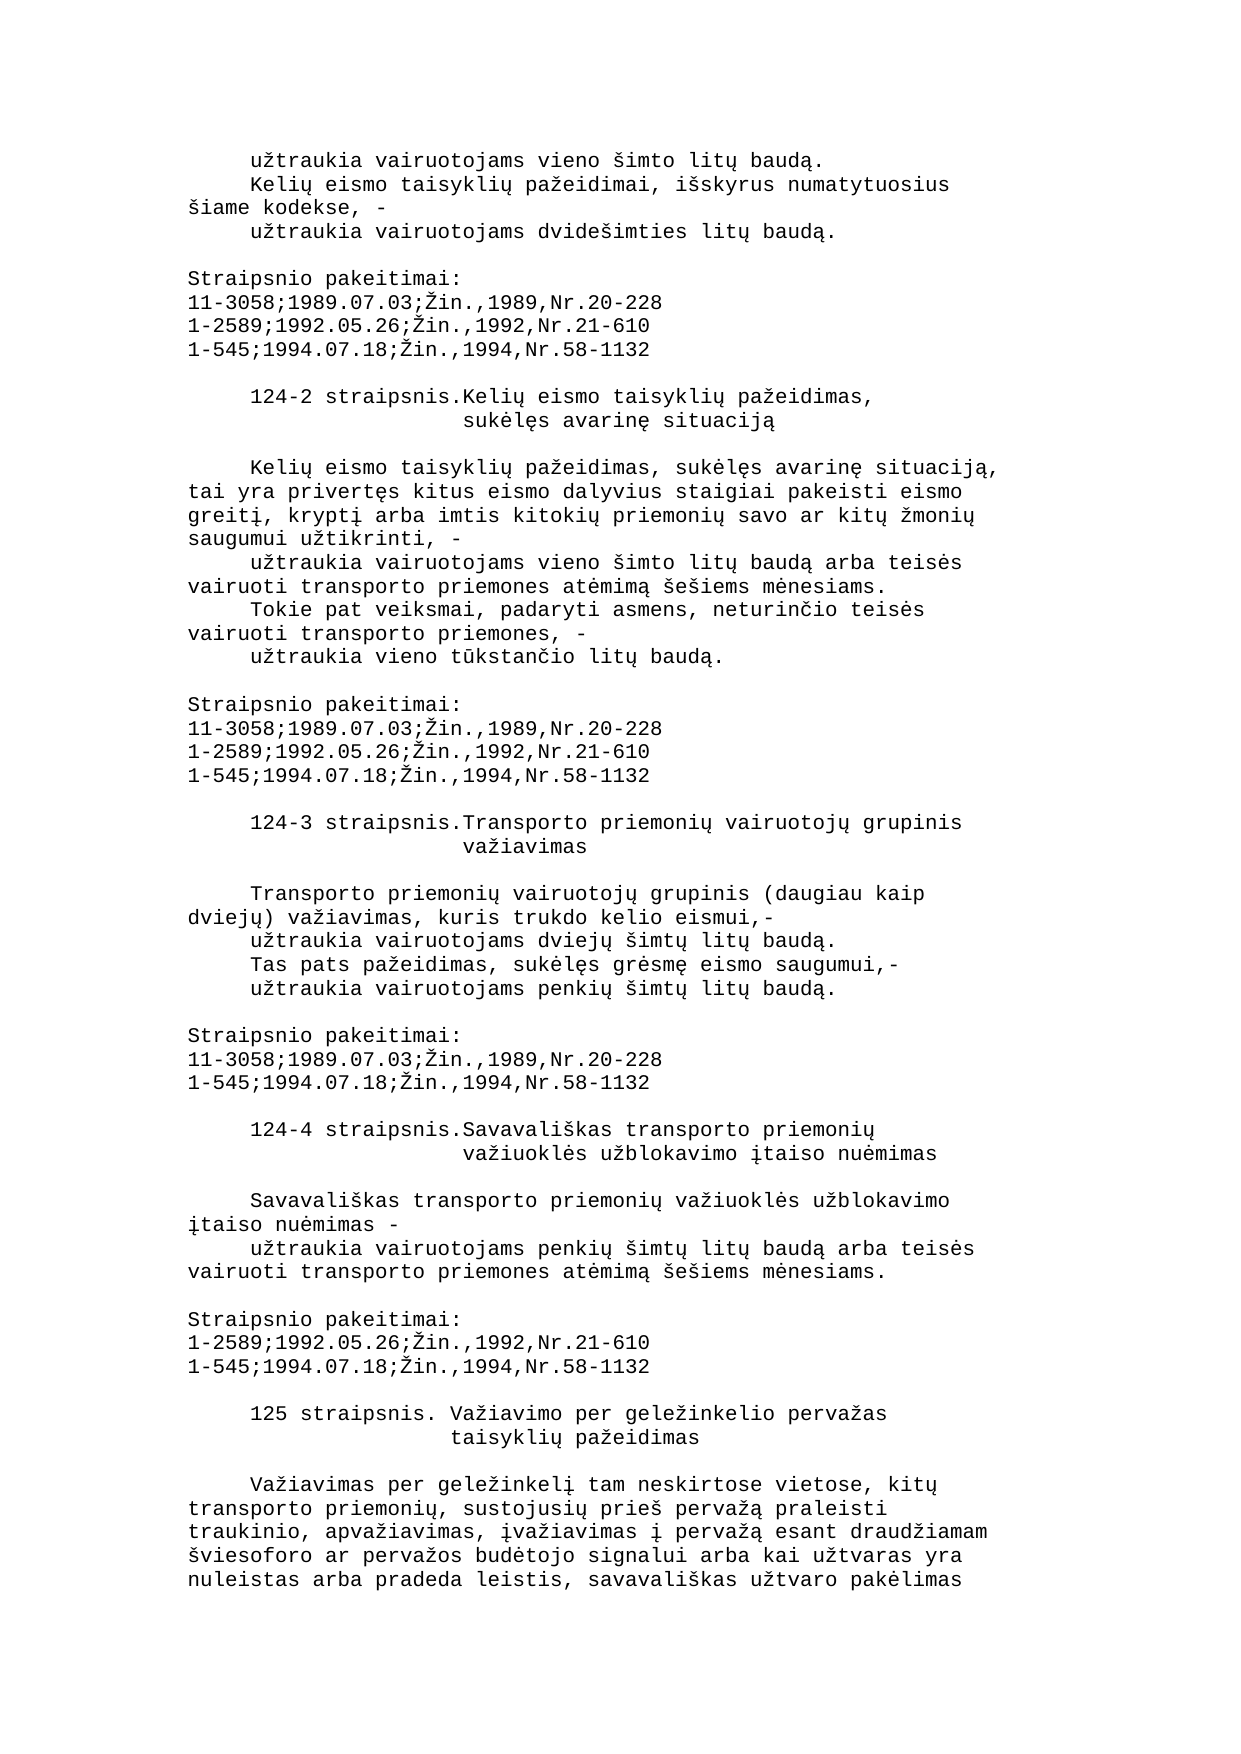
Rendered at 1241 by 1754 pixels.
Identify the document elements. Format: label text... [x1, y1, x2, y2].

text šiame kodekse, - [187, 197, 1053, 221]
text tai yra privertęs kitus eismo dalyvius staigiai pakeisti eismo [187, 481, 1053, 505]
text 1-2589;1992.05.26;Žin.,1992,Nr.21-610 [187, 741, 1053, 765]
text transporto priemonių, sustojusių prieš pervažą praleisti [187, 1498, 1053, 1521]
text važiuoklės užblokavimo įtaiso nuėmimas [187, 1143, 1053, 1167]
text įtaiso nuėmimas - [187, 1214, 1053, 1238]
text nuleistas arba pradeda leistis, savavališkas užtvaro pakėlimas [187, 1569, 1053, 1592]
text Kelių eismo taisyklių pažeidimai, išskyrus numatytuosius [187, 174, 1053, 197]
text užtraukia vairuotojams penkių šimtų litų baudą. [187, 978, 1053, 1001]
text dviejų) važiavimas, kuris trukdo kelio eismui,- [187, 907, 1053, 930]
text užtraukia vairuotojams dvidešimties litų baudą. [187, 221, 1053, 244]
text užtraukia vieno tūkstančio litų baudą. [187, 647, 1053, 670]
text 124-3 straipsnis.Transporto priemonių vairuotojų grupinis [187, 812, 1053, 836]
text Straipsnio pakeitimai: [187, 268, 1053, 292]
text 124-2 straipsnis.Kelių eismo taisyklių pažeidimas, [187, 386, 1053, 410]
text sukėlęs avarinę situaciją [187, 410, 1053, 434]
text 124-4 straipsnis.Savavališkas transporto priemonių [187, 1119, 1053, 1143]
text Transporto priemonių vairuotojų grupinis (daugiau kaip [187, 883, 1053, 907]
text važiavimas [187, 836, 1053, 859]
text užtraukia vairuotojams penkių šimtų litų baudą arba teisės [187, 1238, 1053, 1261]
text Savavališkas transporto priemonių važiuoklės užblokavimo [187, 1190, 1053, 1214]
text užtraukia vairuotojams vieno šimto litų baudą. [187, 150, 1053, 174]
text 1-545;1994.07.18;Žin.,1994,Nr.58-1132 [187, 339, 1053, 363]
text 11-3058;1989.07.03;Žin.,1989,Nr.20-228 [187, 292, 1053, 316]
text saugumui užtikrinti, - [187, 528, 1053, 552]
text Straipsnio pakeitimai: [187, 694, 1053, 717]
text 1-545;1994.07.18;Žin.,1994,Nr.58-1132 [187, 1356, 1053, 1379]
text vairuoti transporto priemones atėmimą šešiems mėnesiams. [187, 1261, 1053, 1285]
text vairuoti transporto priemones, - [187, 623, 1053, 647]
text Straipsnio pakeitimai: [187, 1309, 1053, 1332]
text Tas pats pažeidimas, sukėlęs grėsmę eismo saugumui,- [187, 954, 1053, 978]
text užtraukia vairuotojams dviejų šimtų litų baudą. [187, 930, 1053, 954]
text 1-545;1994.07.18;Žin.,1994,Nr.58-1132 [187, 765, 1053, 788]
text 125 straipsnis. Važiavimo per geležinkelio pervažas [187, 1403, 1053, 1427]
text šviesoforo ar pervažos budėtojo signalui arba kai užtvaras yra [187, 1545, 1053, 1569]
text traukinio, apvažiavimas, įvažiavimas į pervažą esant draudžiamam [187, 1521, 1053, 1545]
text 1-2589;1992.05.26;Žin.,1992,Nr.21-610 [187, 1332, 1053, 1356]
text 11-3058;1989.07.03;Žin.,1989,Nr.20-228 [187, 1048, 1053, 1072]
text Straipsnio pakeitimai: [187, 1025, 1053, 1048]
text vairuoti transporto priemones atėmimą šešiems mėnesiams. [187, 576, 1053, 599]
text greitį, kryptį arba imtis kitokių priemonių savo ar kitų žmonių [187, 505, 1053, 528]
text užtraukia vairuotojams vieno šimto litų baudą arba teisės [187, 552, 1053, 576]
text taisyklių pažeidimas [187, 1427, 1053, 1451]
text Važiavimas per geležinkelį tam neskirtose vietose, kitų [187, 1474, 1053, 1498]
text Tokie pat veiksmai, padaryti asmens, neturinčio teisės [187, 599, 1053, 623]
text 1-2589;1992.05.26;Žin.,1992,Nr.21-610 [187, 316, 1053, 339]
text 1-545;1994.07.18;Žin.,1994,Nr.58-1132 [187, 1072, 1053, 1096]
text 11-3058;1989.07.03;Žin.,1989,Nr.20-228 [187, 717, 1053, 741]
text Kelių eismo taisyklių pažeidimas, sukėlęs avarinę situaciją, [187, 457, 1053, 481]
